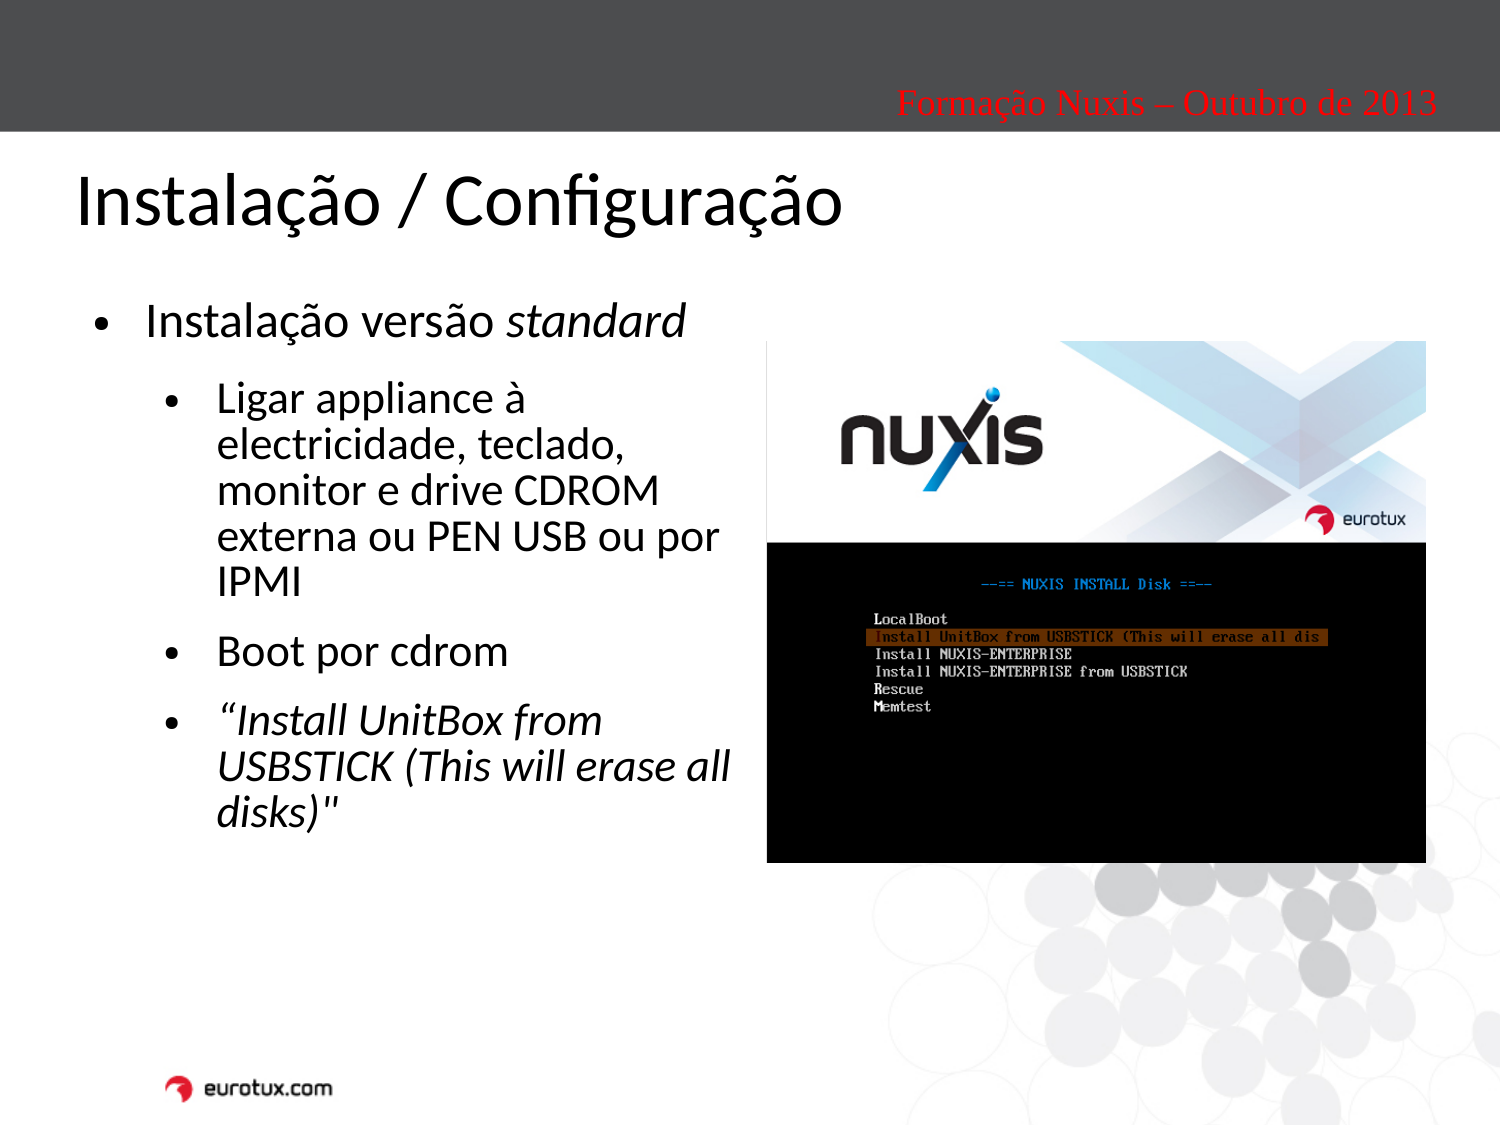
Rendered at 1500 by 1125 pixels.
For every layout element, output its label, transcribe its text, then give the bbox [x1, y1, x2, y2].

title Instalação / Configuração [75, 119, 1425, 293]
picture [0, 0, 1500, 1125]
list Instalação versão standard Ligar appliance à electricidade, teclado, monitor e drive CDROM externa ou PEN USB ou por IPMI Boot por cdrom “Install UnitBox from USBSTICK (This will erase all disks)" [75, 299, 734, 1043]
